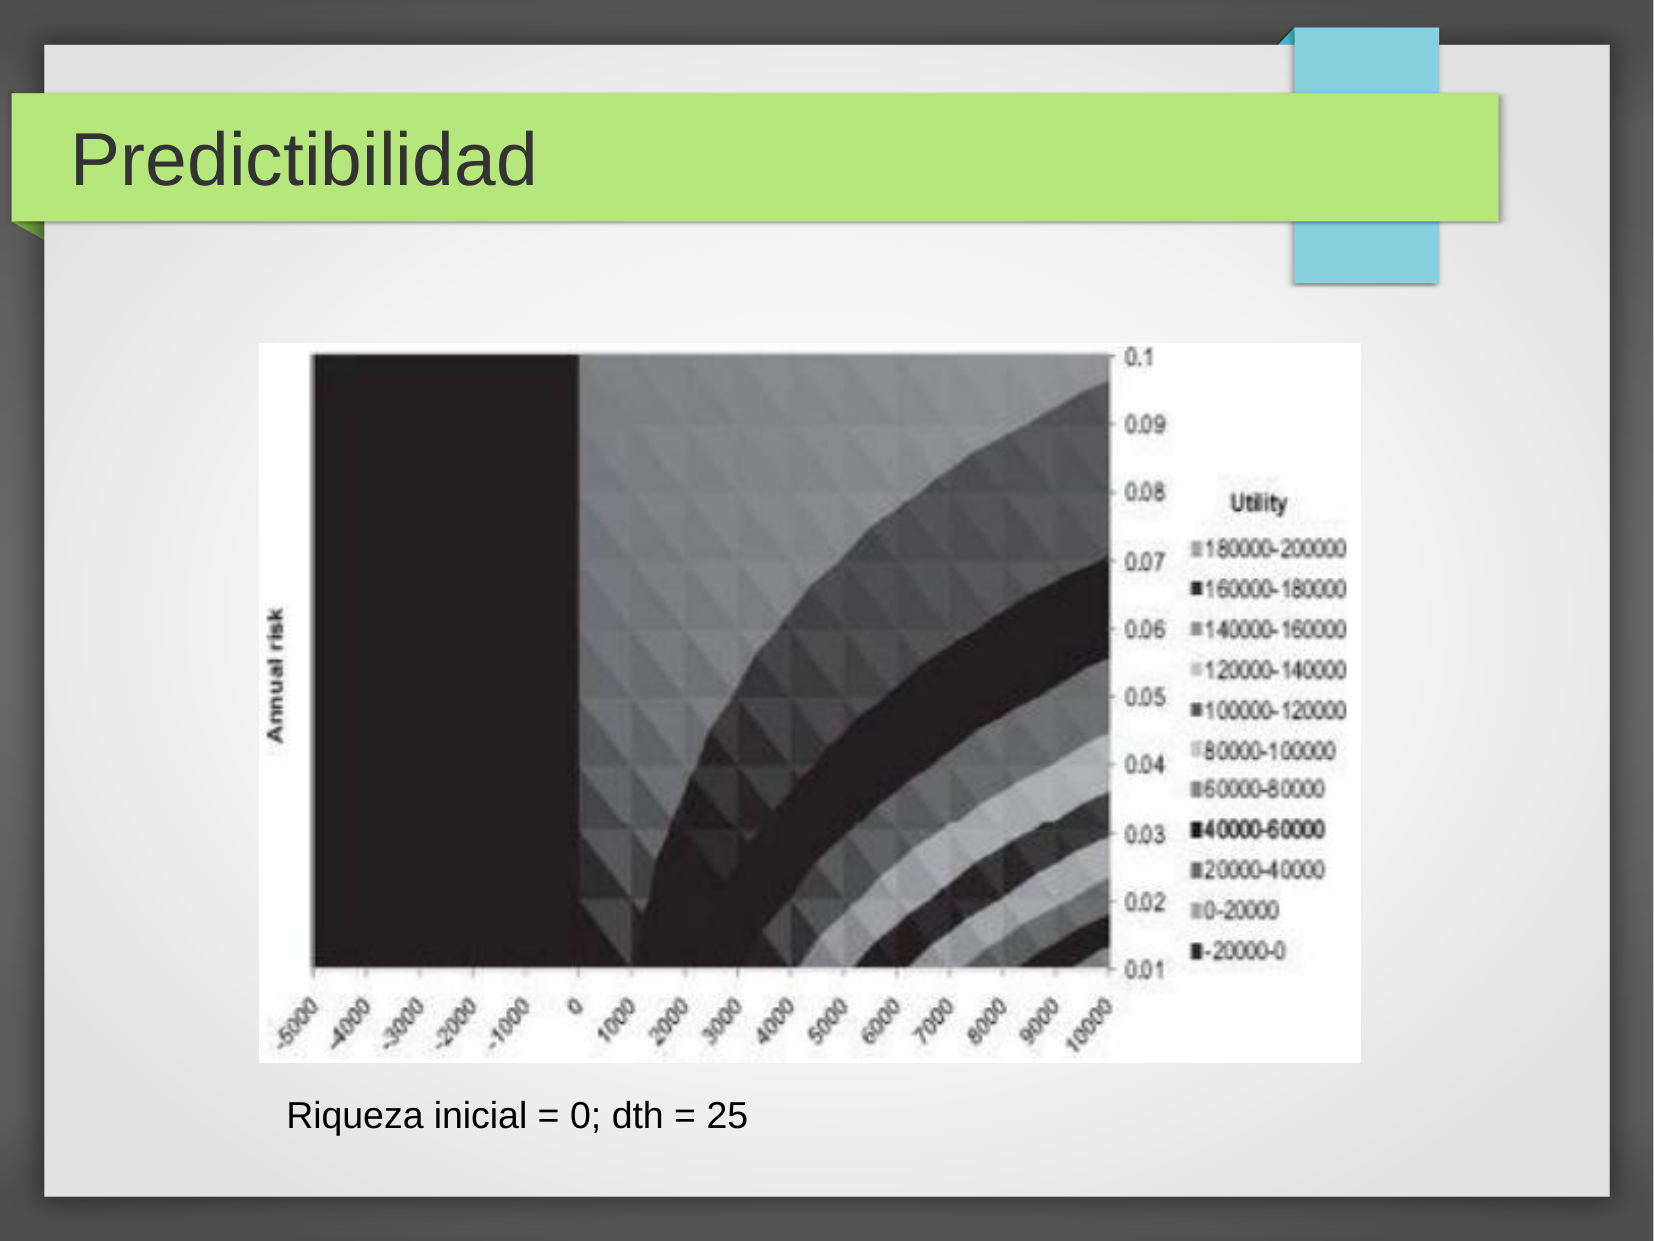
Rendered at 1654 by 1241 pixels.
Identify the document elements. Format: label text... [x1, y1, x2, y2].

picture [0, 0, 1654, 1241]
title Predictibilidad [70, 106, 1229, 213]
text_box Riqueza inicial = 0; dth = 25 [271, 1086, 1347, 1144]
